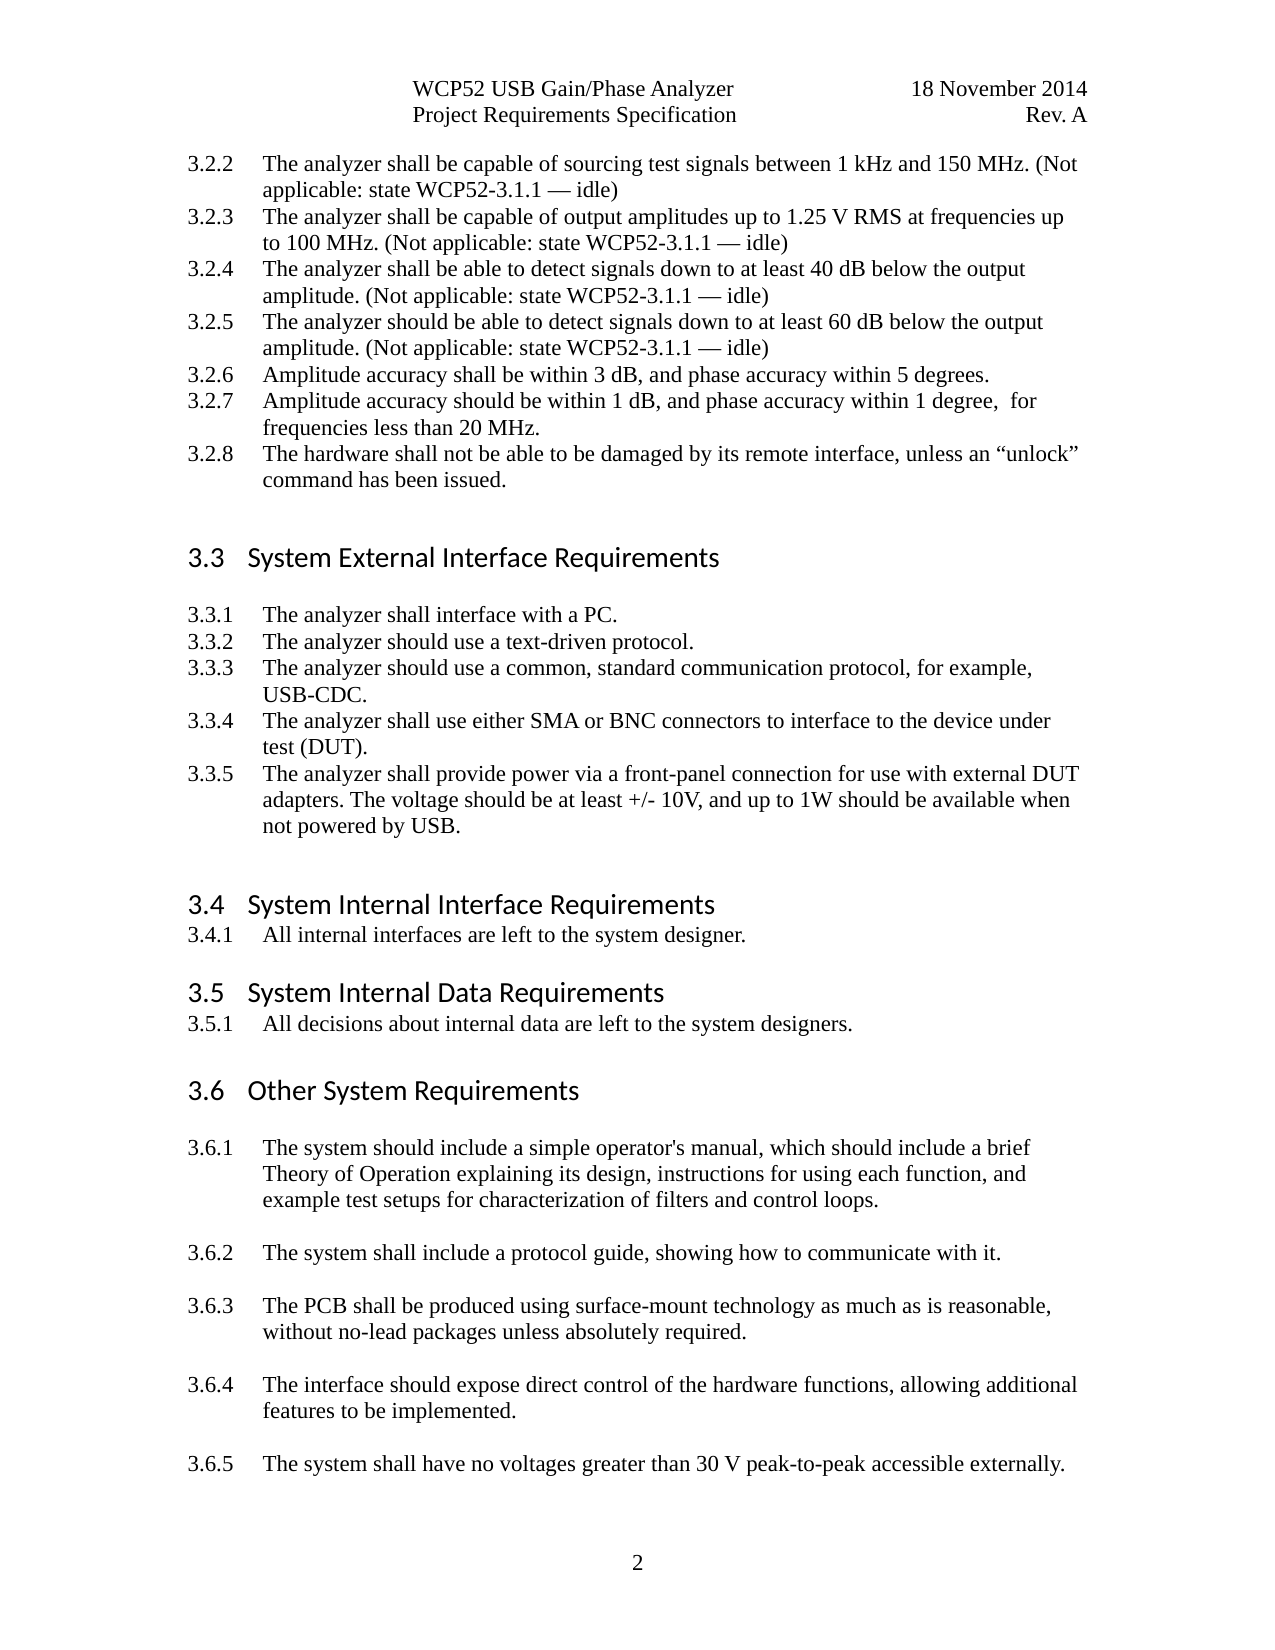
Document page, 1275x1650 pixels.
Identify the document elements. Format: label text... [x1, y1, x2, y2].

list The analyzer shall provide power via a front-panel connection for use with external DUT adapters. The voltage should be at least +/- 10V, and up to 1W should be available when not powered by USB. [187, 760, 1087, 839]
subtitle System Internal Interface Requirements [187, 886, 1087, 921]
list The system shall include a protocol guide, showing how to communicate with it. [187, 1239, 1087, 1265]
subtitle Other System Requirements [187, 1072, 1087, 1107]
list The analyzer shall be able to detect signals down to at least 40 dB below the output amplitude. (Not applicable: state WCP52-3.1.1 — idle) [187, 255, 1087, 308]
list The analyzer should use a common, standard communication protocol, for example, USB-CDC. [187, 654, 1087, 707]
list All internal interfaces are left to the system designer. [187, 921, 1087, 948]
list The system shall have no voltages greater than 30 V peak-to-peak accessible externally. [187, 1450, 1087, 1476]
subtitle System External Interface Requirements [187, 539, 1087, 575]
list The analyzer shall be capable of output amplitudes up to 1.25 V RMS at frequencies up to 100 MHz. (Not applicable: state WCP52-3.1.1 — idle) [187, 203, 1087, 255]
list Amplitude accuracy shall be within 3 dB, and phase accuracy within 5 degrees. [187, 361, 1087, 387]
list The system should include a simple operator's manual, which should include a brief Theory of Operation explaining its design, instructions for using each function, and example test setups for characterization of filters and control loops. [187, 1134, 1087, 1213]
list The analyzer shall use either SMA or BNC connectors to interface to the device under test (DUT). [187, 707, 1087, 760]
list The analyzer should be able to detect signals down to at least 60 dB below the output amplitude. (Not applicable: state WCP52-3.1.1 — idle) [187, 308, 1087, 361]
list The analyzer should use a text-driven protocol. [187, 628, 1087, 654]
list The analyzer shall interface with a PC. [187, 602, 1087, 628]
list All decisions about internal data are left to the system designers. [187, 1010, 1087, 1036]
subtitle System Internal Data Requirements [187, 974, 1087, 1010]
list The interface should expose direct control of the hardware functions, allowing additional features to be implemented. [187, 1371, 1087, 1423]
list The PCB shall be produced using surface-mount technology as much as is reasonable, without no-lead packages unless absolutely required. [187, 1292, 1087, 1344]
list Amplitude accuracy should be within 1 dB, and phase accuracy within 1 degree, for frequencies less than 20 MHz. [187, 387, 1087, 440]
list The hardware shall not be able to be damaged by its remote interface, unless an “unlock” command has been issued. [187, 440, 1087, 493]
list The analyzer shall be capable of sourcing test signals between 1 kHz and 150 MHz. (Not applicable: state WCP52-3.1.1 — idle) [187, 150, 1087, 203]
